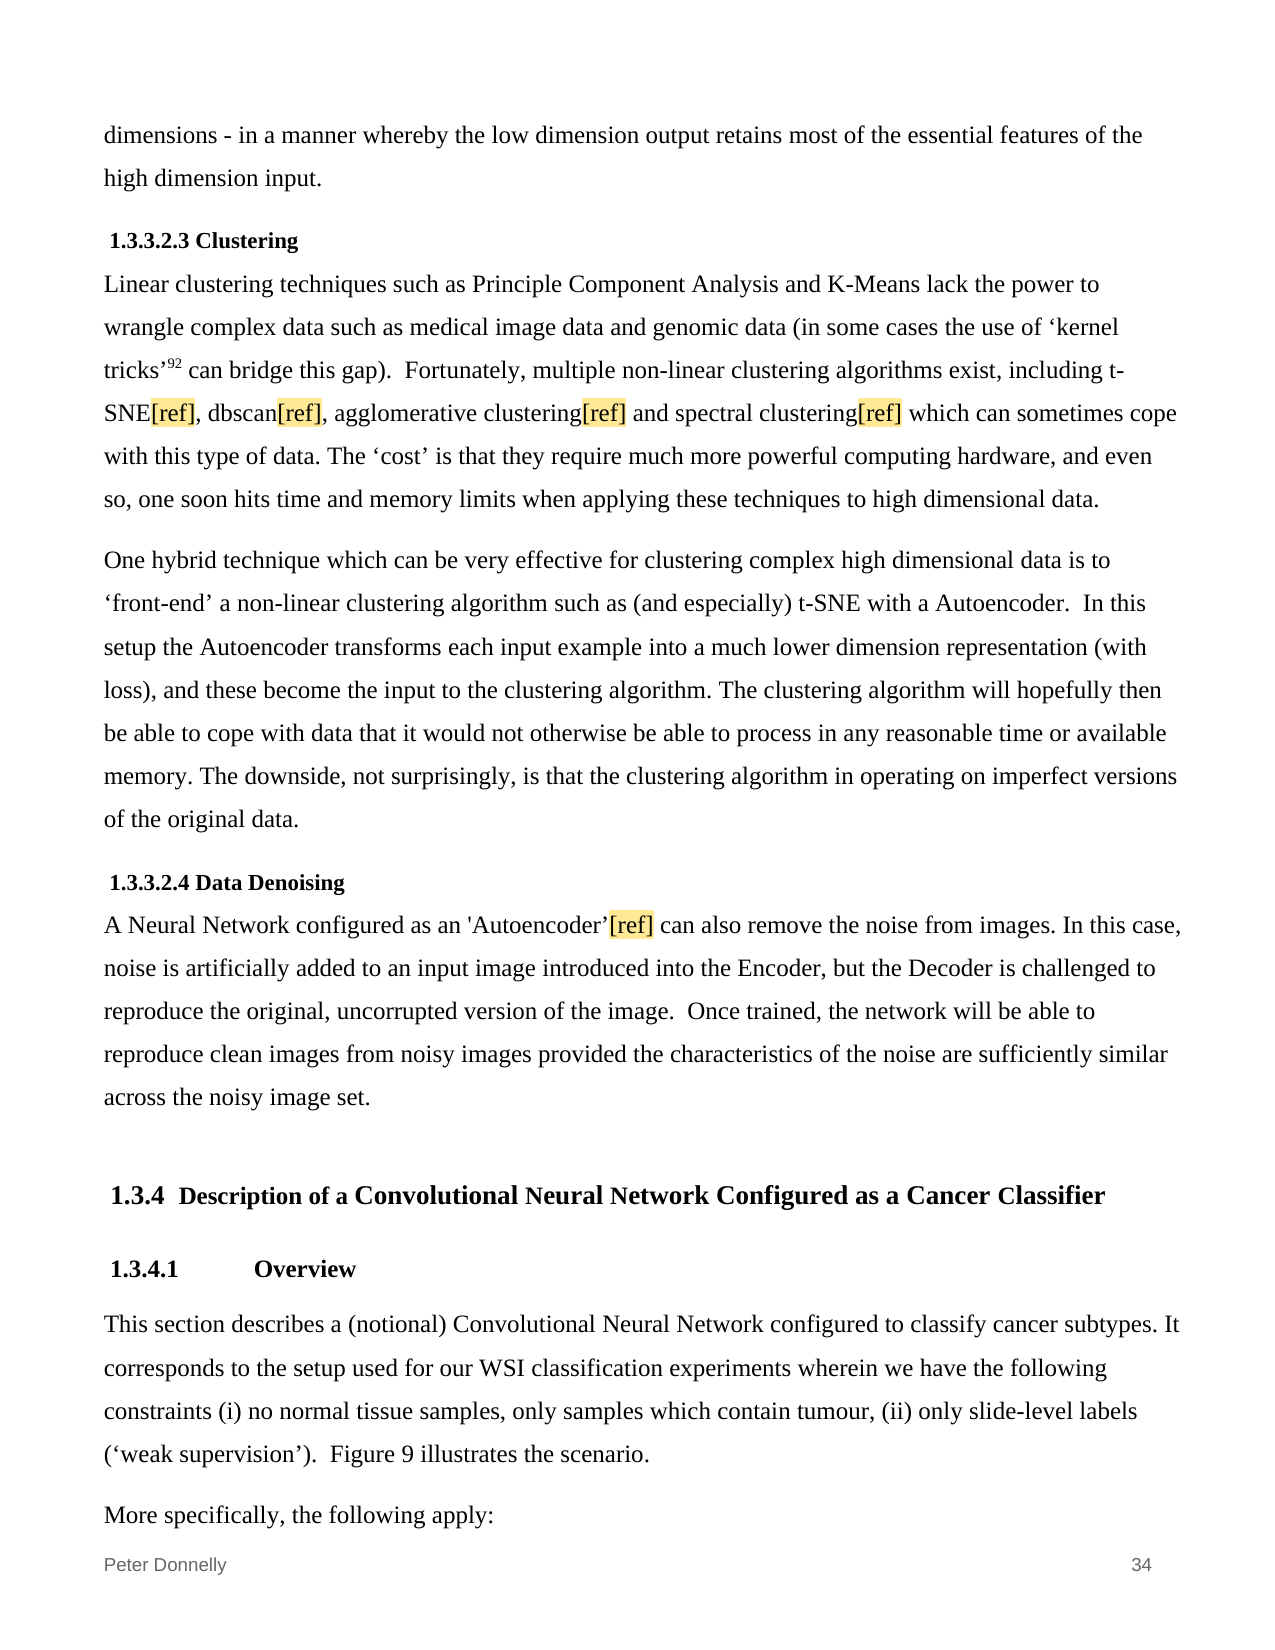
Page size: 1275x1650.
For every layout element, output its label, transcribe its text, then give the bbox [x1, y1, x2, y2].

text This section describes a (notional) Convolutional Neural Network configured to classify cancer subtypes. It corresponds to the setup used for our WSI classification experiments wherein we have the following constraints (i) no normal tissue samples, only samples which contain tumour, (ii) only slide-level labels (‘weak supervision’). Figure 9 illustrates the scenario. [103, 1309, 1181, 1468]
text One hybrid technique which can be very effective for clustering complex high dimensional data is to ‘front-end’ a non-linear clustering algorithm such as (and especially) t-SNE with a Autoencoder. In this setup the Autoencoder transforms each input example into a much lower dimension representation (with loss), and these become the input to the clustering algorithm. The clustering algorithm will hopefully then be able to cope with data that it would not otherwise be able to process in any reasonable time or available memory. The downside, not surprisingly, is that the clustering algorithm in operating on imperfect versions of the original data. [103, 545, 1181, 833]
text A Neural Network configured as an 'Autoencoder’[ref] can also remove the noise from images. In this case, noise is artificially added to an input image introduced into the Encoder, but the Decoder is challenged to reproduce the original, uncorrupted version of the image. Once trained, the network will be able to reproduce clean images from noisy images provided the characteristics of the noise are sufficiently similar across the noisy image set. [103, 910, 1181, 1111]
subtitle Description of a Convolutional Neural Network Configured as a Cancer Classifier [103, 1179, 1181, 1210]
subtitle Clustering [103, 227, 1181, 254]
text Linear clustering techniques such as Principle Component Analysis and K-Means lack the power to wrangle complex data such as medical image data and genomic data (in some cases the use of ‘kernel tricks’ can bridge this gap). Fortunately, multiple non-linear clustering algorithms exist, including t-SNE[ref], dbscan[ref], agglomerative clustering[ref] and spectral clustering[ref] which can sometimes cope with this type of data. The ‘cost’ is that they require much more powerful computing hardware, and even so, one soon hits time and memory limits when applying these techniques to high dimensional data. [103, 269, 1181, 513]
text More specifically, the following apply: [103, 1500, 1181, 1528]
subtitle Data Denoising [103, 868, 1181, 895]
text dimensions - in a manner whereby the low dimension output retains most of the essential features of the high dimension input. [103, 120, 1181, 192]
subtitle Overview [103, 1254, 1181, 1283]
